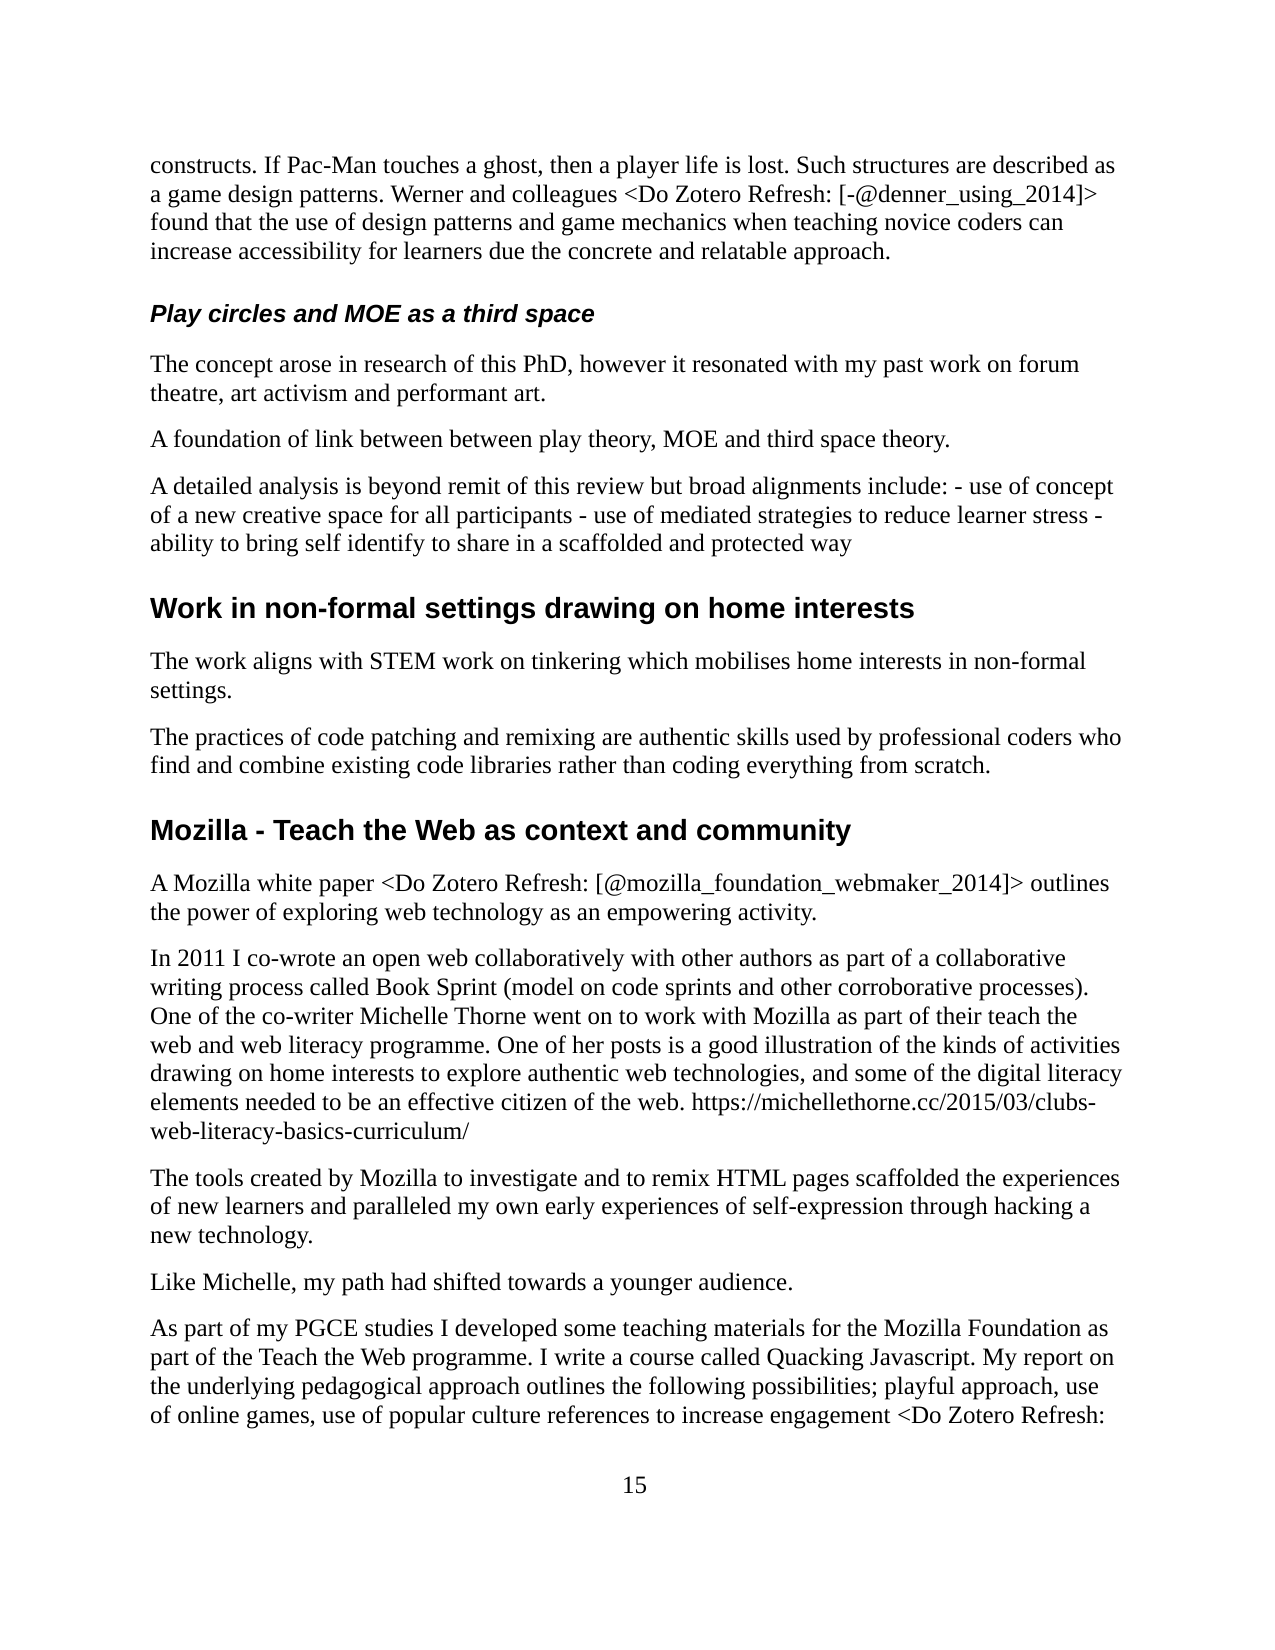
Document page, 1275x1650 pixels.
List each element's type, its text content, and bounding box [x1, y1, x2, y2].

text The tools created by Mozilla to investigate and to remix HTML pages scaffolded the experiences of new learners and paralleled my own early experiences of self-expression through hacking a new technology. [150, 1163, 1125, 1249]
subtitle Mozilla - Teach the Web as context and community [150, 813, 1125, 847]
text The concept arose in research of this PhD, however it resonated with my past work on forum theatre, art activism and performant art. [150, 349, 1125, 406]
text A foundation of link between between play theory, MOE and third space theory. [150, 424, 1125, 453]
subtitle Play circles and MOE as a third space [150, 299, 1125, 327]
subtitle Work in non-formal settings drawing on home interests [150, 591, 1125, 625]
text constructs. If Pac-Man touches a ghost, then a player life is lost. Such structures are described as a game design patterns. Werner and colleagues <Do Zotero Refresh: [-@denner_using_2014]> found that the use of design patterns and game mechanics when teaching novice coders can increase accessibility for learners due the concrete and relatable approach. [150, 150, 1125, 265]
text A detailed analysis is beyond remit of this review but broad alignments include: - use of concept of a new creative space for all participants - use of mediated strategies to reduce learner stress - ability to bring self identify to share in a scaffolded and protected way [150, 471, 1125, 557]
text Like Michelle, my path had shifted towards a younger audience. [150, 1267, 1125, 1296]
text The practices of code patching and remixing are authentic skills used by professional coders who find and combine existing code libraries rather than coding everything from scratch. [150, 722, 1125, 779]
text As part of my PGCE studies I developed some teaching materials for the Mozilla Foundation as part of the Teach the Web programme. I write a course called Quacking Javascript. My report on the underlying pedagogical approach outlines the following possibilities; playful approach, use of online games, use of popular culture references to increase engagement <Do Zotero Refresh: [150, 1313, 1125, 1428]
text The work aligns with STEM work on tinkering which mobilises home interests in non-formal settings. [150, 646, 1125, 704]
text A Mozilla white paper <Do Zotero Refresh: [@mozilla_foundation_webmaker_2014]> outlines the power of exploring web technology as an empowering activity. [150, 868, 1125, 926]
text In 2011 I co-wrote an open web collaboratively with other authors as part of a collaborative writing process called Book Sprint (model on code sprints and other corroborative processes). One of the co-writer Michelle Thorne went on to work with Mozilla as part of their teach the web and web literacy programme. One of her posts is a good illustration of the kinds of activities drawing on home interests to explore authentic web technologies, and some of the digital literacy elements needed to be an effective citizen of the web. https://michellethorne.cc/2015/03/clubs-web-literacy-basics-curriculum/ [150, 943, 1125, 1145]
